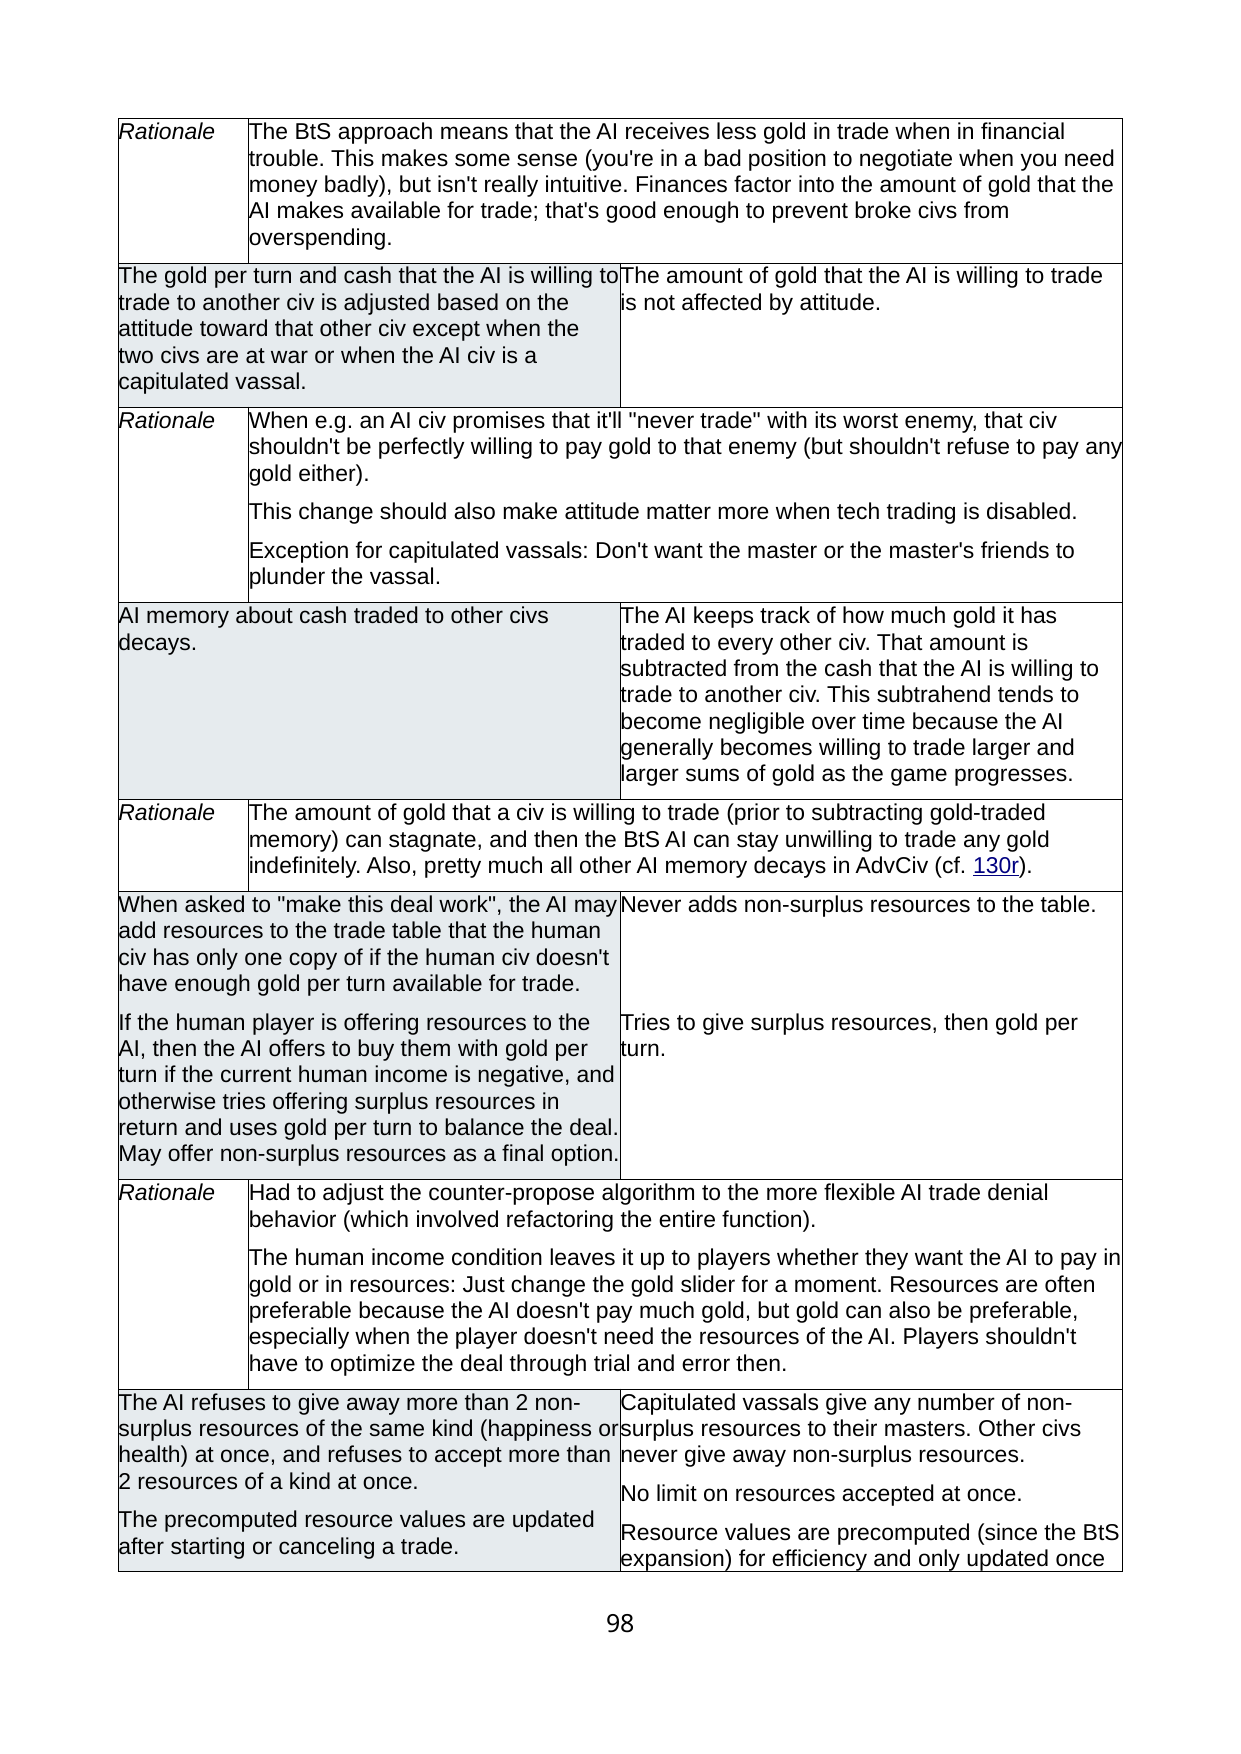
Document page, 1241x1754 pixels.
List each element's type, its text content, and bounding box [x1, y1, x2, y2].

table_cell Rationale [119, 119, 248, 262]
table_cell Rationale [119, 408, 248, 602]
table_cell When asked to "make this deal work", the AI may add resources to the trade table that the human civ has only one copy of if the human civ doesn't have enough gold per turn available for trade. If the human player is offering resources to the AI, then the AI offers to buy them with gold per turn if the current human income is negative, and otherwise tries offering surplus resources in return and uses gold per turn to balance the deal. May offer non-surplus resources as a final option. [119, 892, 620, 1179]
table_cell The amount of gold that the AI is willing to trade is not affected by attitude. [621, 264, 1122, 407]
table_cell The AI refuses to give away more than 2 non-surplus resources of the same kind (happiness or health) at once, and refuses to accept more than 2 resources of a kind at once. The precomputed resource values are updated after starting or canceling a trade. [119, 1390, 620, 1571]
table_cell Never adds non-surplus resources to the table. Tries to give surplus resources, then gold per turn. [621, 892, 1122, 1179]
table_cell Had to adjust the counter-propose algorithm to the more flexible AI trade denial behavior (which involved refactoring the entire function). The human income condition leaves it up to players whether they want the AI to pay in gold or in resources: Just change the gold slider for a moment. Resources are often preferable because the AI doesn't pay much gold, but gold can also be preferable, especially when the player doesn't need the resources of the AI. Players shouldn't have to optimize the deal through trial and error then. [249, 1180, 1122, 1388]
table_cell The amount of gold that a civ is willing to trade (prior to subtracting gold-traded memory) can stagnate, and then the BtS AI can stay unwilling to trade any gold indefinitely. Also, pretty much all other AI memory decays in AdvCiv (cf. 130r). [249, 800, 1122, 891]
table_cell When e.g. an AI civ promises that it'll "never trade" with its worst enemy, that civ shouldn't be perfectly willing to pay gold to that enemy (but shouldn't refuse to pay any gold either). This change should also make attitude matter more when tech trading is disabled. Exception for capitulated vassals: Don't want the master or the master's friends to plunder the vassal. [249, 408, 1122, 602]
table_cell AI memory about cash traded to other civs decays. [119, 603, 620, 799]
table_cell Rationale [119, 800, 248, 891]
table_cell The AI keeps track of how much gold it has traded to every other civ. That amount is subtracted from the cash that the AI is willing to trade to another civ. This subtrahend tends to become negligible over time because the AI generally becomes willing to trade larger and larger sums of gold as the game progresses. [621, 603, 1122, 799]
table_cell The BtS approach means that the AI receives less gold in trade when in financial trouble. This makes some sense (you're in a bad position to negotiate when you need money badly), but isn't really intuitive. Finances factor into the amount of gold that the AI makes available for trade; that's good enough to prevent broke civs from overspending. [249, 119, 1122, 262]
table_cell Capitulated vassals give any number of non-surplus resources to their masters. Other civs never give away non-surplus resources. No limit on resources accepted at once. Resource values are precomputed (since the BtS expansion) for efficiency and only updated once [621, 1390, 1122, 1571]
table_cell Rationale [119, 1180, 248, 1388]
table_cell The gold per turn and cash that the AI is willing to trade to another civ is adjusted based on the attitude toward that other civ except when the two civs are at war or when the AI civ is a capitulated vassal. [119, 264, 620, 407]
